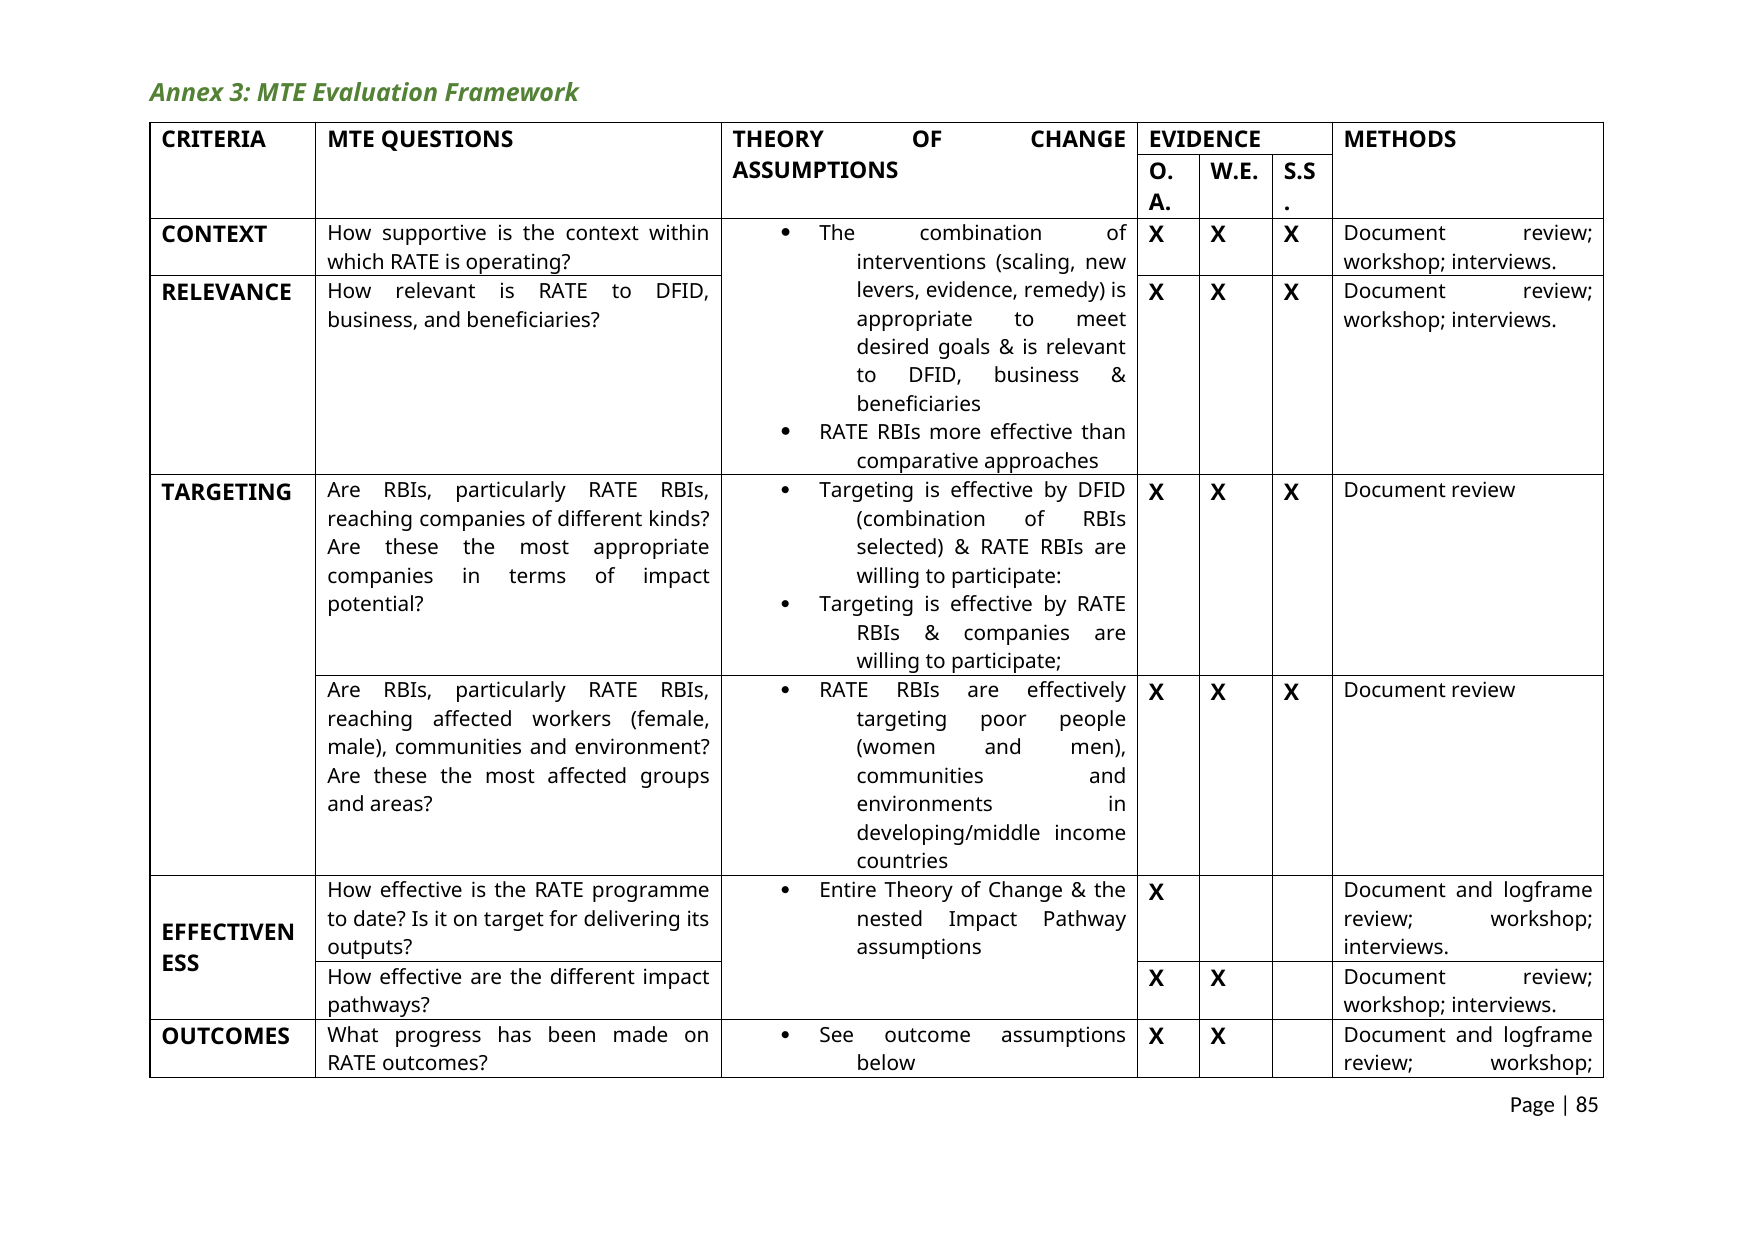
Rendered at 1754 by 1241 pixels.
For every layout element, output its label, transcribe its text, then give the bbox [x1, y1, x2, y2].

table_cell Targeting is effective by DFID (combination of RBIs selected) & RATE RBIs are willing to participate: Targeting is effective by RATE RBIs & companies are willing to participate; [722, 475, 1137, 674]
table_cell X [1138, 475, 1199, 674]
table_cell X [1200, 962, 1272, 1019]
table_cell Document and logframe review; workshop; interviews. [1333, 876, 1603, 961]
table_cell RELEVANCE [151, 276, 315, 474]
table_cell X [1200, 219, 1272, 275]
table_cell X [1273, 276, 1332, 474]
table_cell [1273, 876, 1332, 961]
table_header THEORY OF CHANGE ASSUMPTIONS [722, 123, 1137, 217]
table_cell S.S. [1273, 155, 1332, 217]
table_cell Document review [1333, 475, 1603, 674]
table_cell X [1273, 475, 1332, 674]
table_cell X [1200, 676, 1272, 874]
table_cell X [1138, 1020, 1199, 1077]
table_cell What progress has been made on RATE outcomes? [316, 1020, 721, 1077]
table_header METHODS [1333, 123, 1603, 217]
table_cell How effective are the different impact pathways? [316, 962, 721, 1019]
table_cell CONTEXT [151, 219, 315, 275]
table_cell X [1138, 219, 1199, 275]
table_cell X [1138, 962, 1199, 1019]
table_cell Document review; workshop; interviews. [1333, 276, 1603, 474]
table_cell [1273, 962, 1332, 1019]
table_cell Entire Theory of Change & the nested Impact Pathway assumptions [722, 876, 1137, 1019]
table_cell See outcome assumptions below [722, 1020, 1137, 1077]
table_cell Document and logframe review; workshop; [1333, 1020, 1603, 1077]
table_cell The combination of interventions (scaling, new levers, evidence, remedy) is appropriate to meet desired goals & is relevant to DFID, business & beneficiaries RATE RBIs more effective than comparative approaches [722, 219, 1137, 474]
table_header MTE QUESTIONS [316, 123, 721, 217]
table_cell Document review; workshop; interviews. [1333, 962, 1603, 1019]
table_cell Are RBIs, particularly RATE RBIs, reaching companies of different kinds? Are these the most appropriate companies in terms of impact potential? [316, 475, 721, 674]
table_cell O.A. [1138, 155, 1199, 217]
table_cell How supportive is the context within which RATE is operating? [316, 219, 721, 275]
text Annex 3: MTE Evaluation Framework [150, 75, 1604, 109]
table_header CRITERIA [151, 123, 315, 217]
table_cell X [1138, 876, 1199, 961]
table_cell [1273, 1020, 1332, 1077]
table_cell Document review [1333, 676, 1603, 874]
table_cell Are RBIs, particularly RATE RBIs, reaching affected workers (female, male), communities and environment? Are these the most affected groups and areas? [316, 676, 721, 874]
table_cell X [1200, 1020, 1272, 1077]
table_cell RATE RBIs are effectively targeting poor people (women and men), communities and environments in developing/middle income countries [722, 676, 1137, 874]
table_cell X [1200, 276, 1272, 474]
table_cell Document review; workshop; interviews. [1333, 219, 1603, 275]
table_cell W.E. [1200, 155, 1272, 217]
table_cell X [1273, 676, 1332, 874]
table_cell X [1138, 676, 1199, 874]
table_cell OUTCOMES [151, 1020, 315, 1077]
table_header EVIDENCE [1138, 123, 1332, 154]
table_cell X [1273, 219, 1332, 275]
table_cell X [1138, 276, 1199, 474]
table_cell How relevant is RATE to DFID, business, and beneficiaries? [316, 276, 721, 474]
table_cell EFFECTIVENESS [151, 876, 315, 1019]
table_cell X [1200, 475, 1272, 674]
table_cell How effective is the RATE programme to date? Is it on target for delivering its outputs? [316, 876, 721, 961]
table_cell [1200, 876, 1272, 961]
table_cell TARGETING [151, 475, 315, 874]
